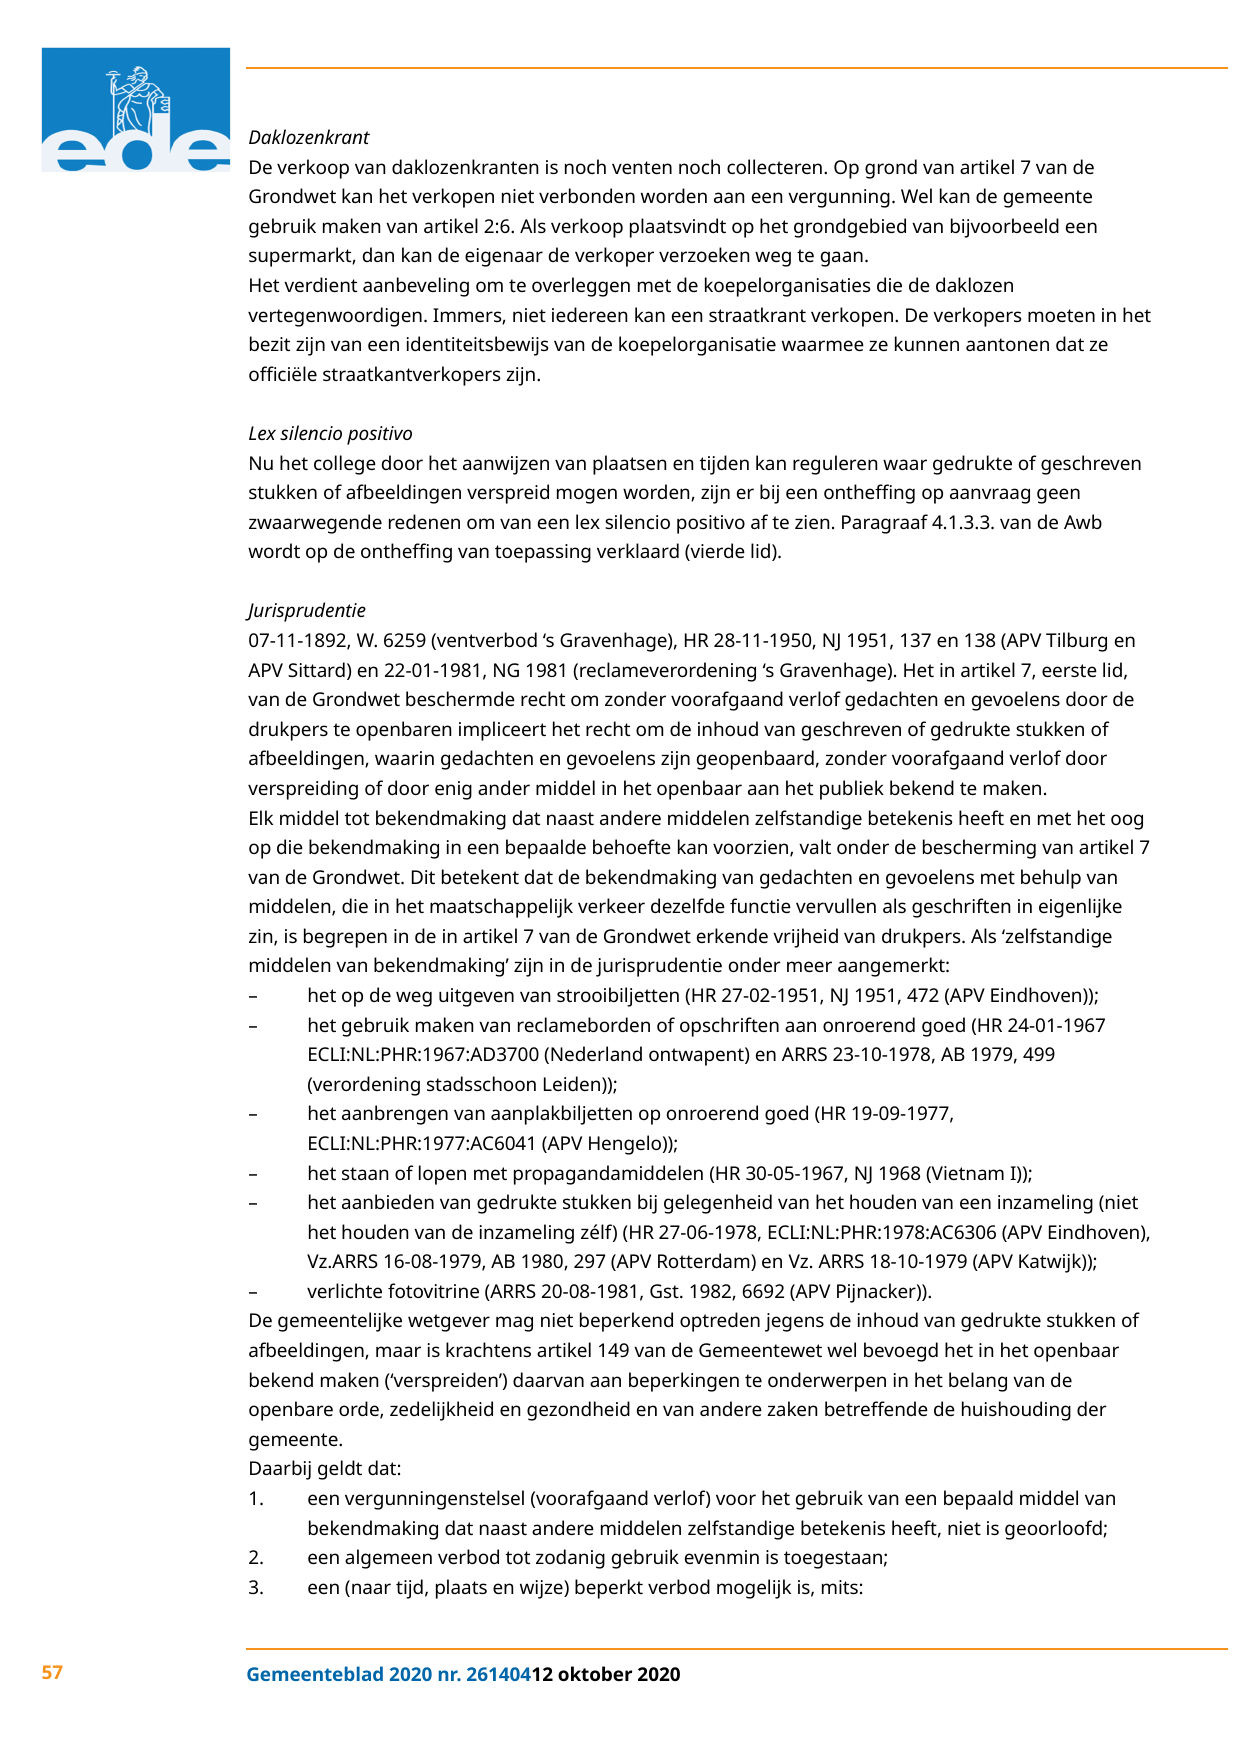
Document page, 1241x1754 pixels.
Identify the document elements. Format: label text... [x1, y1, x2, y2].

list het aanbieden van gedrukte stukken bij gelegenheid van het houden van een inzameling (niet het houden van de inzameling zélf) (HR 27-06-1978, ECLI:NL:PHR:1978:AC6306 (APV Eindhoven), Vz.ARRS 16-08-1979, AB 1980, 297 (APV Rotterdam) en Vz. ARRS 18-10-1979 (APV Katwijk)); [248, 1189, 1152, 1274]
picture [41, 47, 231, 172]
text Nu het college door het aanwijzen van plaatsen en tijden kan reguleren waar gedrukte of geschreven stukken of afbeeldingen verspreid mogen worden, zijn er bij een ontheffing op aanvraag geen zwaarwegende redenen om van een lex silencio positivo af te zien. Paragraaf 4.1.3.3. van de Awb wordt op de ontheffing van toepassing verklaard (vierde lid). [248, 450, 1152, 564]
text Elk middel tot bekendmaking dat naast andere middelen zelfstandige betekenis heeft en met het oog op die bekendmaking in een bepaalde behoefte kan voorzien, valt onder de bescherming van artikel 7 van de Grondwet. Dit betekent dat de bekendmaking van gedachten en gevoelens met behulp van middelen, die in het maatschappelijk verkeer dezelfde functie vervullen als geschriften in eigenlijke zin, is begrepen in de in artikel 7 van de Grondwet erkende vrijheid van drukpers. Als ‘zelfstandige middelen van bekendmaking’ zijn in de jurisprudentie onder meer aangemerkt: [248, 805, 1152, 978]
text Daarbij geldt dat: [248, 1456, 1152, 1481]
text De gemeentelijke wetgever mag niet beperkend optreden jegens de inhoud van gedrukte stukken of afbeeldingen, maar is krachtens artikel 149 van de Gemeentewet wel bevoegd het in het openbaar bekend maken (‘verspreiden’) daarvan aan beperkingen te onderwerpen in het belang van de openbare orde, zedelijkheid en gezondheid en van andere zaken betreffende de huishouding der gemeente. [248, 1308, 1152, 1452]
text Daklozenkrant [248, 124, 1152, 150]
text 07-11-1892, W. 6259 (ventverbod ‘s Gravenhage), HR 28-11-1950, NJ 1951, 137 en 138 (APV Tilburg en APV Sittard) en 22-01-1981, NG 1981 (reclameverordening ‘s Gravenhage). Het in artikel 7, eerste lid, van de Grondwet beschermde recht om zonder voorafgaand verlof gedachten en gevoelens door de drukpers te openbaren impliceert het recht om de inhoud van geschreven of gedrukte stukken of afbeeldingen, waarin gedachten en gevoelens zijn geopenbaard, zonder voorafgaand verlof door verspreiding of door enig ander middel in het openbaar aan het publiek bekend te maken. [248, 627, 1152, 801]
list het gebruik maken van reclameborden of opschriften aan onroerend goed (HR 24-01-1967 ECLI:NL:PHR:1967:AD3700 (Nederland ontwapent) en ARRS 23-10-1978, AB 1979, 499 (verordening stadsschoon Leiden)); [248, 1012, 1152, 1097]
list het op de weg uitgeven van strooibiljetten (HR 27-02-1951, NJ 1951, 472 (APV Eindhoven)); [248, 982, 1152, 1008]
text Het verdient aanbeveling om te overleggen met de koepelorganisaties die de daklozen vertegenwoordigen. Immers, niet iedereen kan een straatkrant verkopen. De verkopers moeten in het bezit zijn van een identiteitsbewijs van de koepelorganisatie waarmee ze kunnen aantonen dat ze officiële straatkantverkopers zijn. [248, 272, 1152, 387]
text Jurisprudentie [248, 598, 1152, 623]
text Lex silencio positivo [248, 420, 1152, 446]
list een vergunningenstelsel (voorafgaand verlof) voor het gebruik van een bepaald middel van bekendmaking dat naast andere middelen zelfstandige betekenis heeft, niet is geoorloofd; [248, 1485, 1152, 1541]
list het staan of lopen met propagandamiddelen (HR 30-05-1967, NJ 1968 (Vietnam I)); [248, 1160, 1152, 1186]
text De verkoop van daklozenkranten is noch venten noch collecteren. Op grond van artikel 7 van de Grondwet kan het verkopen niet verbonden worden aan een vergunning. Wel kan de gemeente gebruik maken van artikel 2:6. Als verkoop plaatsvindt op het grondgebied van bijvoorbeeld een supermarkt, dan kan de eigenaar de verkoper verzoeken weg te gaan. [248, 154, 1152, 268]
list het aanbrengen van aanplakbiljetten op onroerend goed (HR 19-09-1977, ECLI:NL:PHR:1977:AC6041 (APV Hengelo)); [248, 1101, 1152, 1156]
list een algemeen verbod tot zodanig gebruik evenmin is toegestaan; [248, 1544, 1152, 1570]
list verlichte fotovitrine (ARRS 20-08-1981, Gst. 1982, 6692 (APV Pijnacker)). [248, 1278, 1152, 1304]
list een (naar tijd, plaats en wijze) beperkt verbod mogelijk is, mits: [248, 1574, 1152, 1600]
